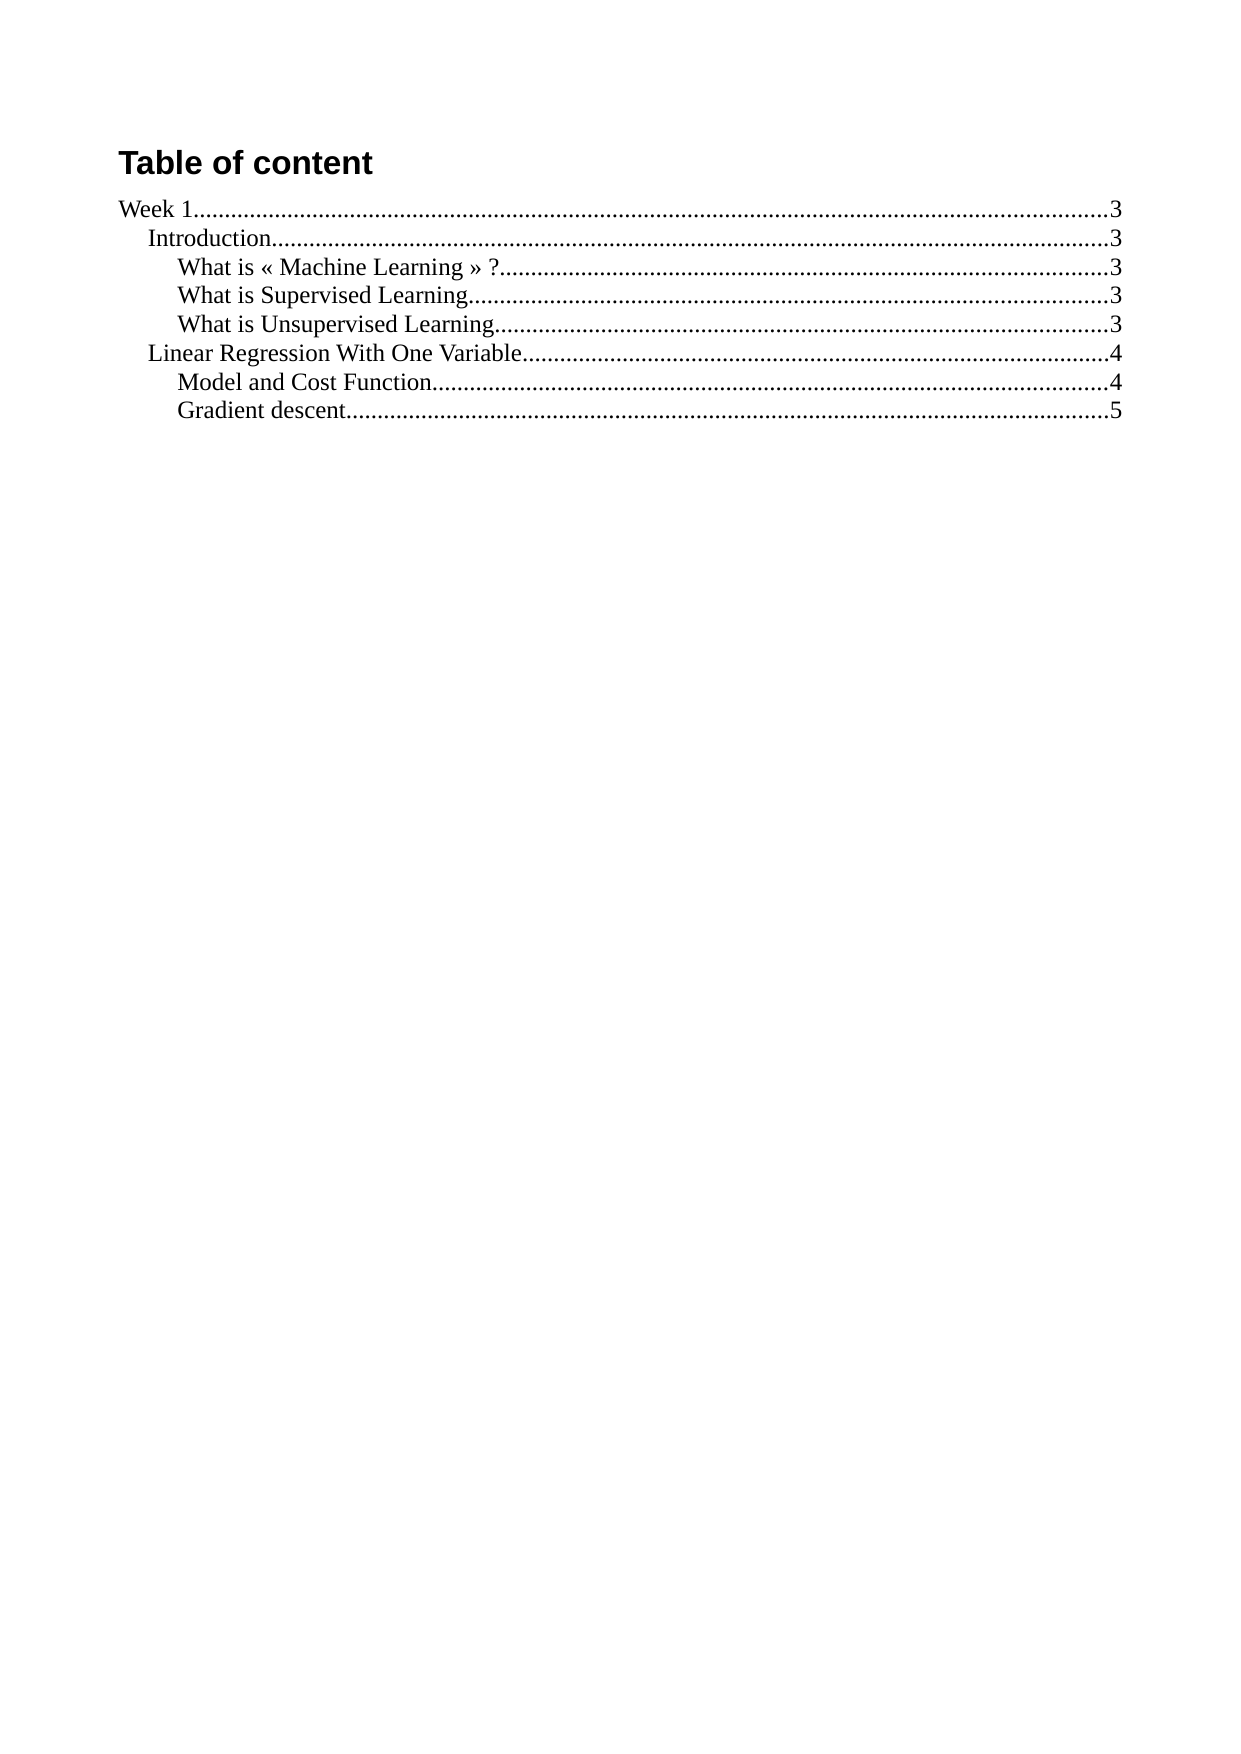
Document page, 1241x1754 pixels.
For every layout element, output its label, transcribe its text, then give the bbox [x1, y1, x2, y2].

text Gradient descent 5 [177, 395, 1122, 424]
text What is Supervised Learning 3 [177, 280, 1122, 309]
text What is Unsupervised Learning 3 [177, 309, 1122, 338]
subtitle Table of content [118, 143, 1122, 182]
text Week 1 3 [118, 194, 1122, 223]
text Linear Regression With One Variable 4 [148, 338, 1122, 367]
text Introduction 3 [148, 223, 1122, 252]
text What is « Machine Learning » ? 3 [177, 252, 1122, 280]
text Model and Cost Function 4 [177, 367, 1122, 395]
